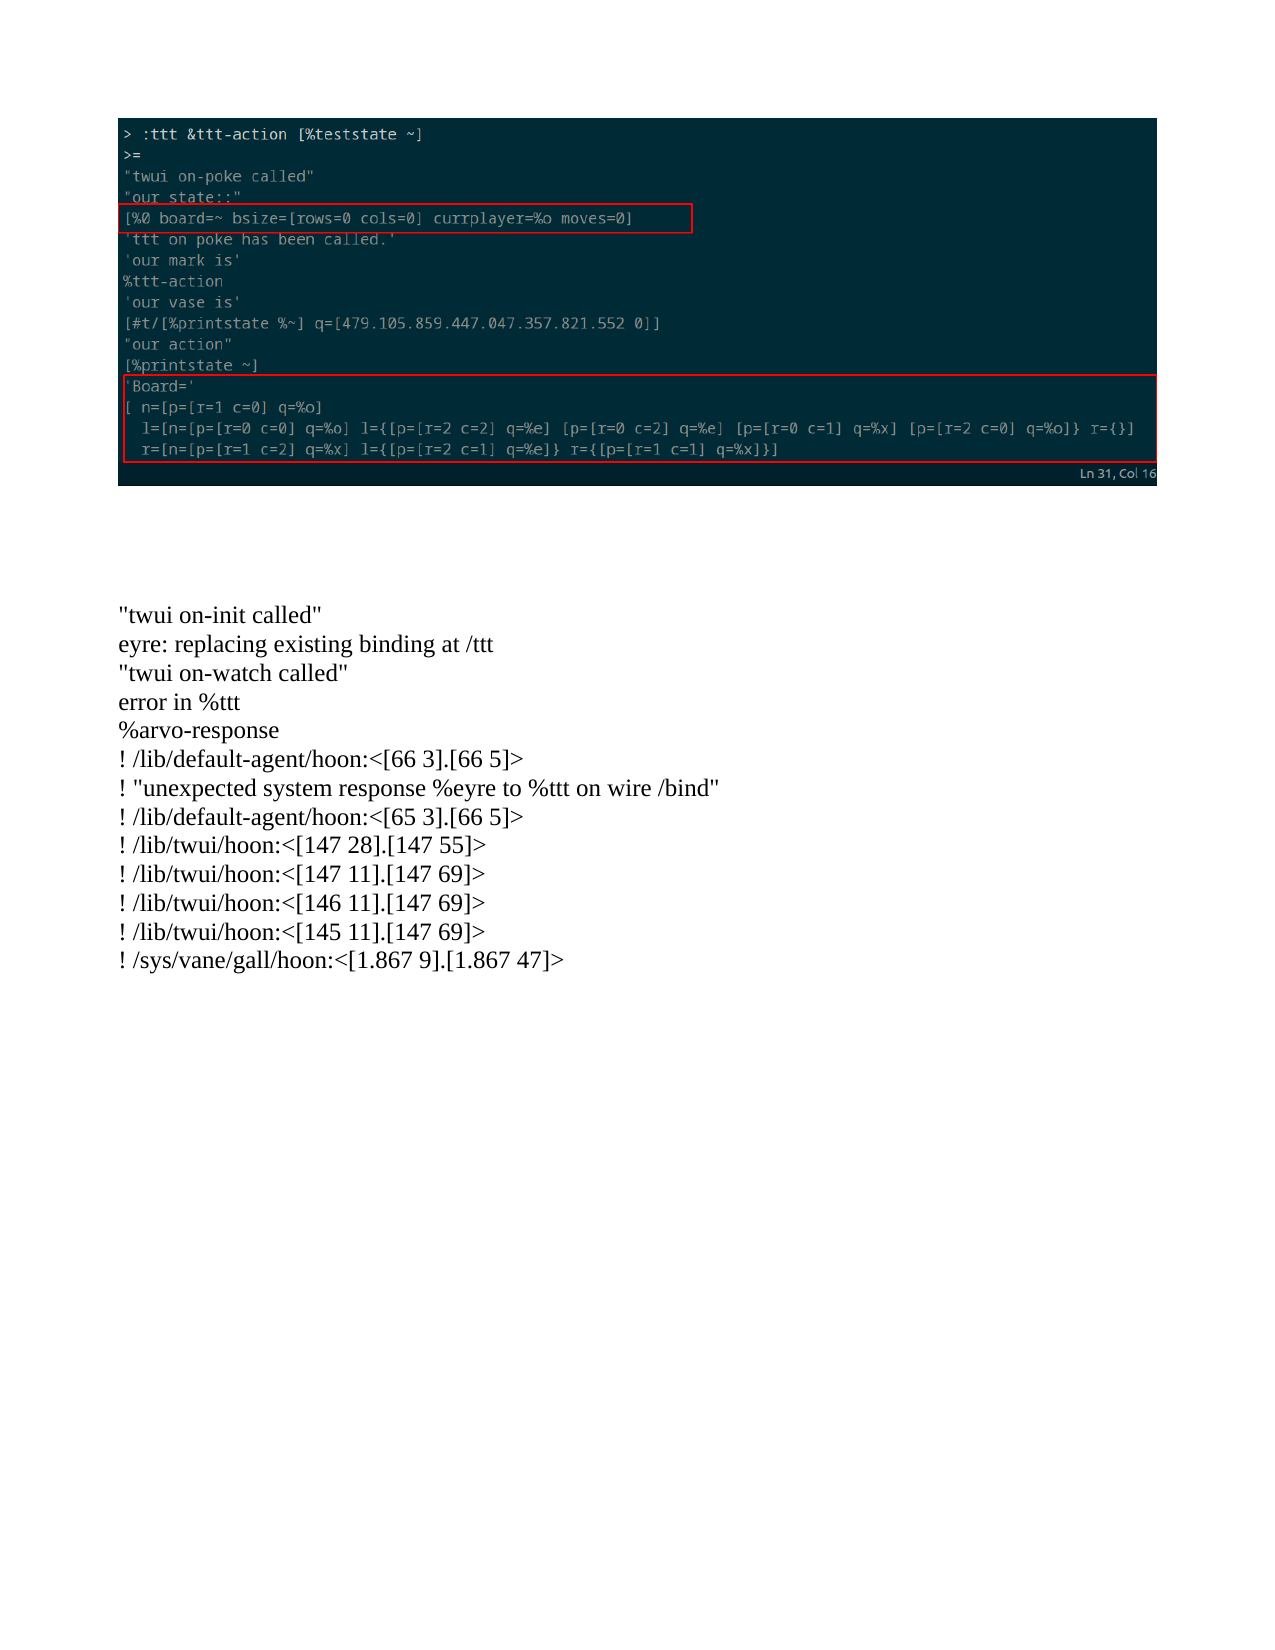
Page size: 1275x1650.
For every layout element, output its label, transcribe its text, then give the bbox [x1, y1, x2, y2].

text ! /lib/twui/hoon:<[147 11].[147 69]> [118, 859, 1157, 888]
picture [562, 216, 572, 223]
text ! /lib/default-agent/hoon:<[65 3].[66 5]> [118, 802, 1157, 831]
text ! "unexpected system response %eyre to %ttt on wire /bind" [118, 773, 1157, 802]
picture [118, 462, 1157, 486]
text ! /lib/twui/hoon:<[146 11].[147 69]> [118, 888, 1157, 917]
text %arvo-response [118, 716, 1157, 744]
picture [216, 233, 220, 243]
text "twui on-init called" [118, 601, 1157, 629]
text eyre: replacing existing binding at /ttt [118, 629, 1157, 658]
text ! /lib/twui/hoon:<[147 28].[147 55]> [118, 831, 1157, 859]
text ! /lib/default-agent/hoon:<[66 3].[66 5]> [118, 744, 1157, 773]
table_cell [118, 486, 1157, 514]
text error in %ttt [118, 687, 1157, 716]
text ! /sys/vane/gall/hoon:<[1.867 9].[1.867 47]> [118, 946, 1157, 974]
text "twui on-watch called" [118, 658, 1157, 687]
text ! /lib/twui/hoon:<[145 11].[147 69]> [118, 917, 1157, 946]
picture [152, 195, 158, 204]
